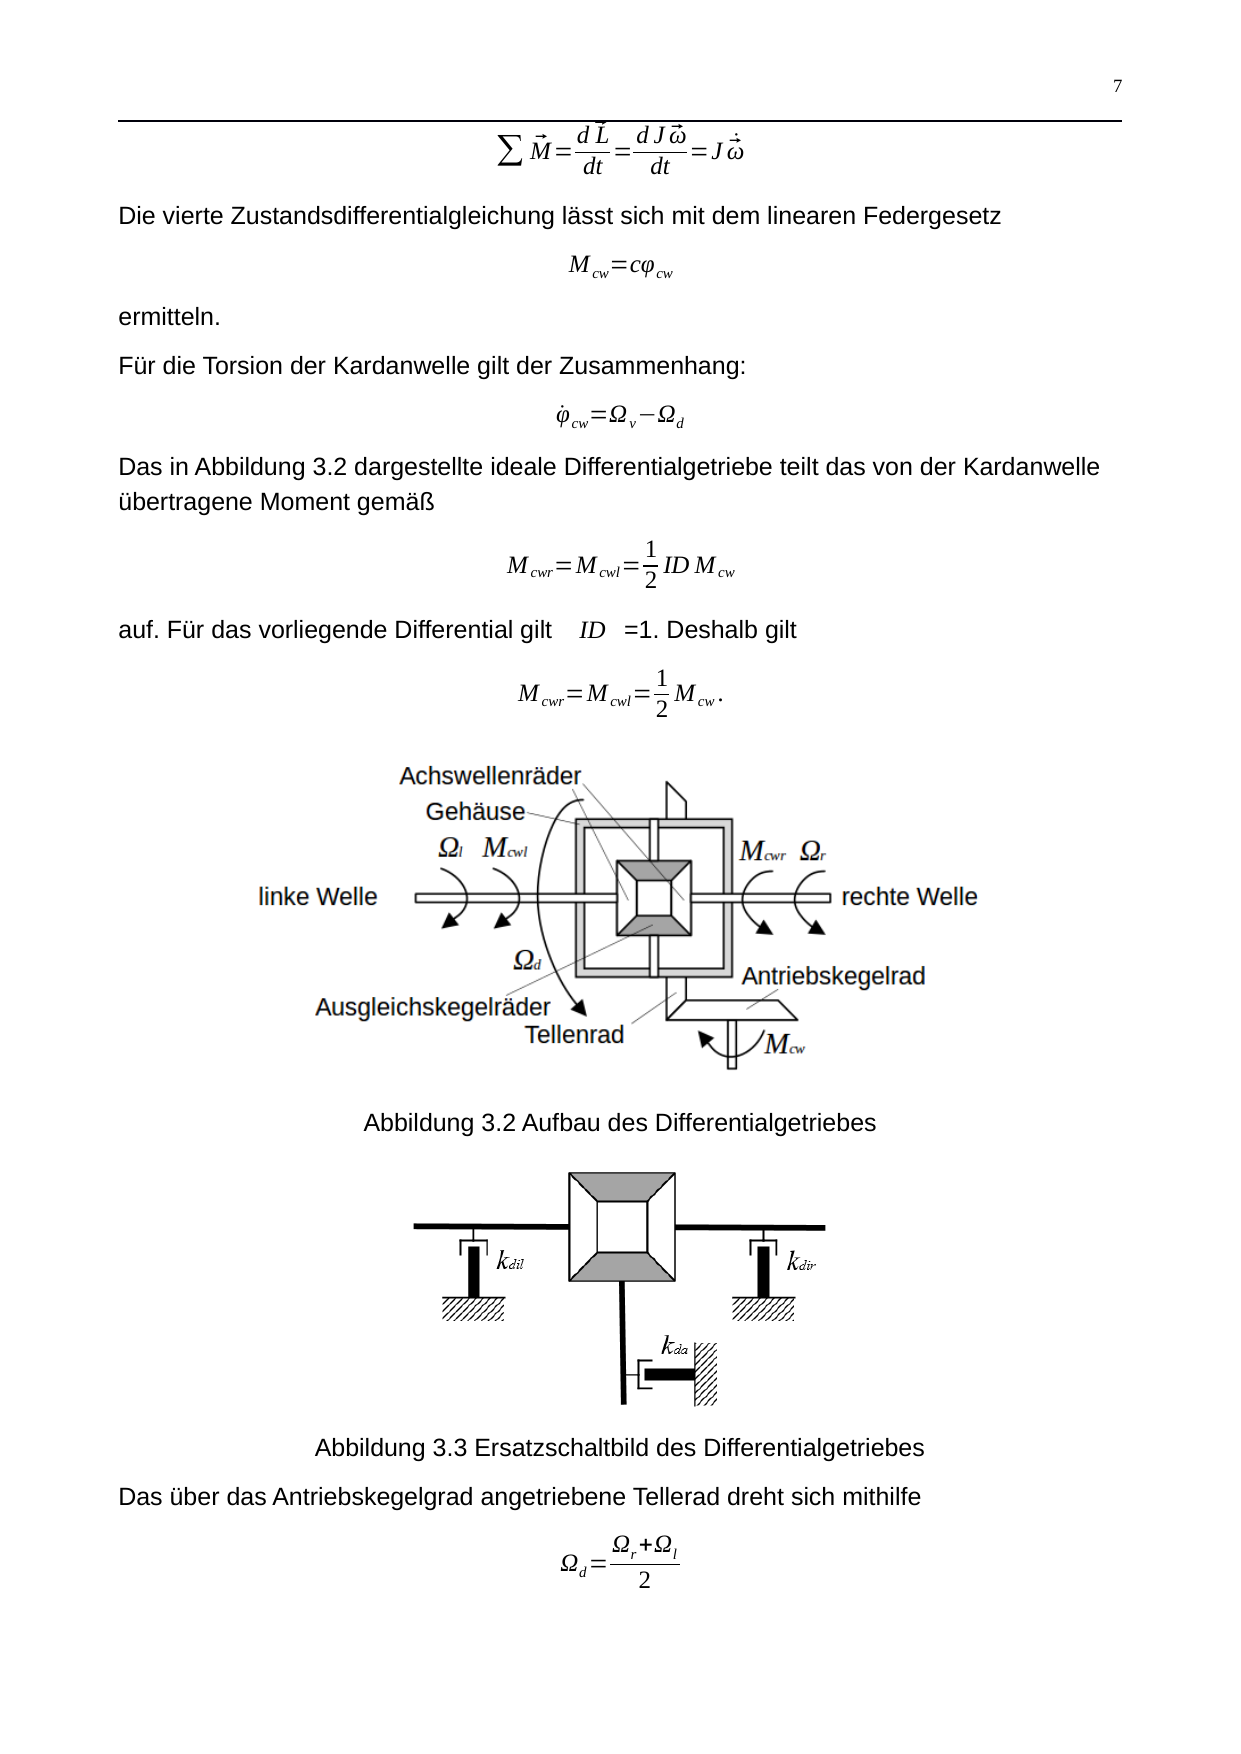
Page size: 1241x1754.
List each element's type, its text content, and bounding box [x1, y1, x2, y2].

text Das über das Antriebskegelgrad angetriebene Tellerad dreht sich mithilfe [118, 1482, 1122, 1511]
text auf. Für das vorliegende Differential gilt =1. Deshalb gilt [118, 615, 1122, 644]
text Das in Abbildung 3.2 dargestellte ideale Differentialgetriebe teilt das von der Kardanwelle übertragene Moment gemäß [118, 452, 1122, 515]
picture [404, 1157, 836, 1413]
text Abbildung 3.2 Aufbau des Differentialgetriebes [118, 1108, 1122, 1137]
text ermitteln. [118, 302, 1122, 331]
text Die vierte Zustandsdifferentialgleichung lässt sich mit dem linearen Federgesetz [118, 201, 1122, 230]
text Abbildung 3.3 Ersatzschaltbild des Differentialgetriebes [118, 1433, 1122, 1462]
picture [238, 743, 1002, 1088]
text Für die Torsion der Kardanwelle gilt der Zusammenhang: [118, 351, 1122, 380]
